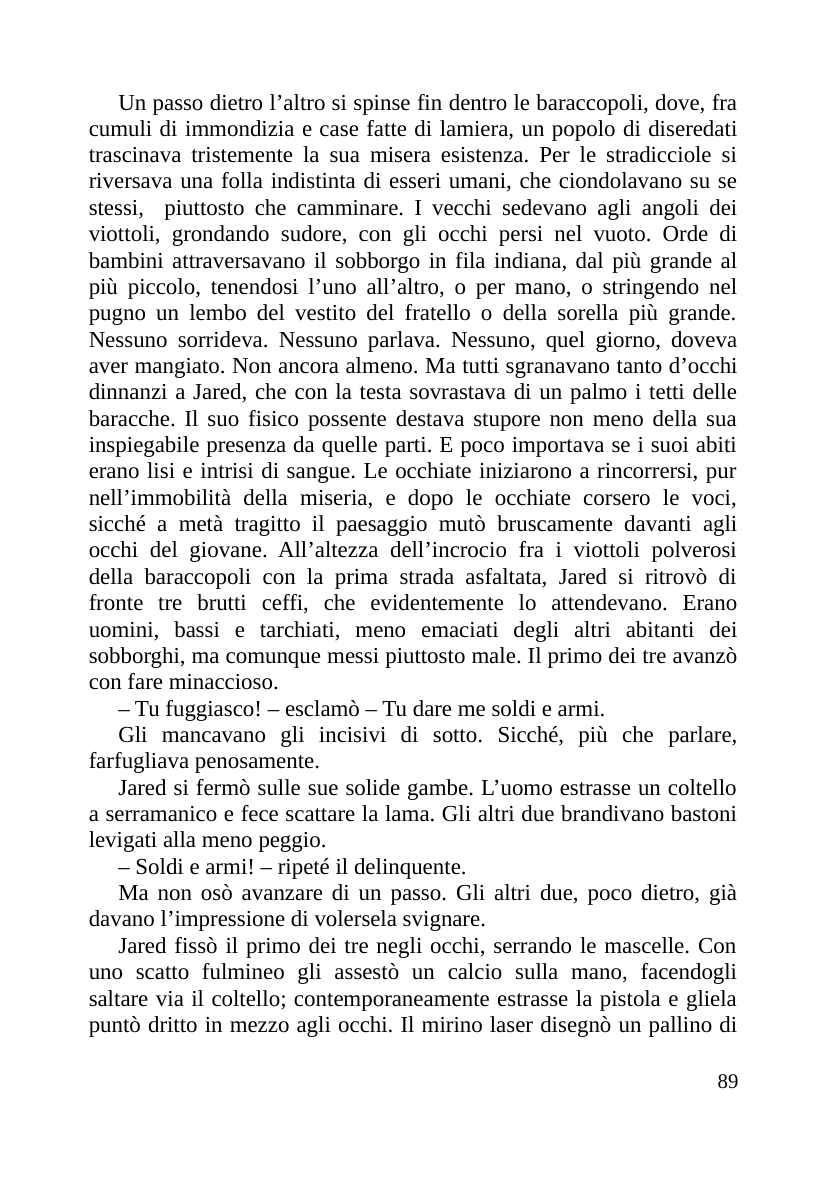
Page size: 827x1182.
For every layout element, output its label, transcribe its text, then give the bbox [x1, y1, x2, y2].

text Jared si fermò sulle sue solide gambe. L’uomo estrasse un coltello a serramanico e fece scattare la lama. Gli altri due brandivano bastoni levigati alla meno peggio. [88, 774, 738, 853]
text Gli mancavano gli incisivi di sotto. Sicché, più che parlare, farfugliava penosamente. [88, 721, 738, 774]
text – Soldi e armi! – ripeté il delinquente. [88, 853, 738, 879]
text – Tu fuggiasco! – esclamò – Tu dare me soldi e armi. [88, 695, 738, 721]
text Ma non osò avanzare di un passo. Gli altri due, poco dietro, già davano l’impressione di volersela svignare. [88, 879, 738, 932]
text Jared fissò il primo dei tre negli occhi, serrando le mascelle. Con uno scatto fulmineo gli assestò un calcio sulla mano, facendogli saltare via il coltello; contemporaneamente estrasse la pistola e gliela puntò dritto in mezzo agli occhi. Il mirino laser disegnò un pallino di [88, 932, 738, 1037]
text Un passo dietro l’altro si spinse fin dentro le baraccopoli, dove, fra cumuli di immondizia e case fatte di lamiera, un popolo di diseredati trascinava tristemente la sua misera esistenza. Per le stradicciole si riversava una folla indistinta di esseri umani, che ciondolavano su se stessi, piuttosto che camminare. I vecchi sedevano agli angoli dei viottoli, grondando sudore, con gli occhi persi nel vuoto. Orde di bambini attraversavano il sobborgo in fila indiana, dal più grande al più piccolo, tenendosi l’uno all’altro, o per mano, o stringendo nel pugno un lembo del vestito del fratello o della sorella più grande. Nessuno sorrideva. Nessuno parlava. Nessuno, quel giorno, doveva aver mangiato. Non ancora almeno. Ma tutti sgranavano tanto d’occhi dinnanzi a Jared, che con la testa sovrastava di un palmo i tetti delle baracche. Il suo fisico possente destava stupore non meno della sua inspiegabile presenza da quelle parti. E poco importava se i suoi abiti erano lisi e intrisi di sangue. Le occhiate iniziarono a rincorrersi, pur nell’immobilità della miseria, e dopo le occhiate corsero le voci, sicché a metà tragitto il paesaggio mutò bruscamente davanti agli occhi del giovane. All’altezza dell’incrocio fra i viottoli polverosi della baraccopoli con la prima strada asfaltata, Jared si ritrovò di fronte tre brutti ceffi, che evidentemente lo attendevano. Erano uomini, bassi e tarchiati, meno emaciati degli altri abitanti dei sobborghi, ma comunque messi piuttosto male. Il primo dei tre avanzò con fare minaccioso. [88, 88, 738, 695]
